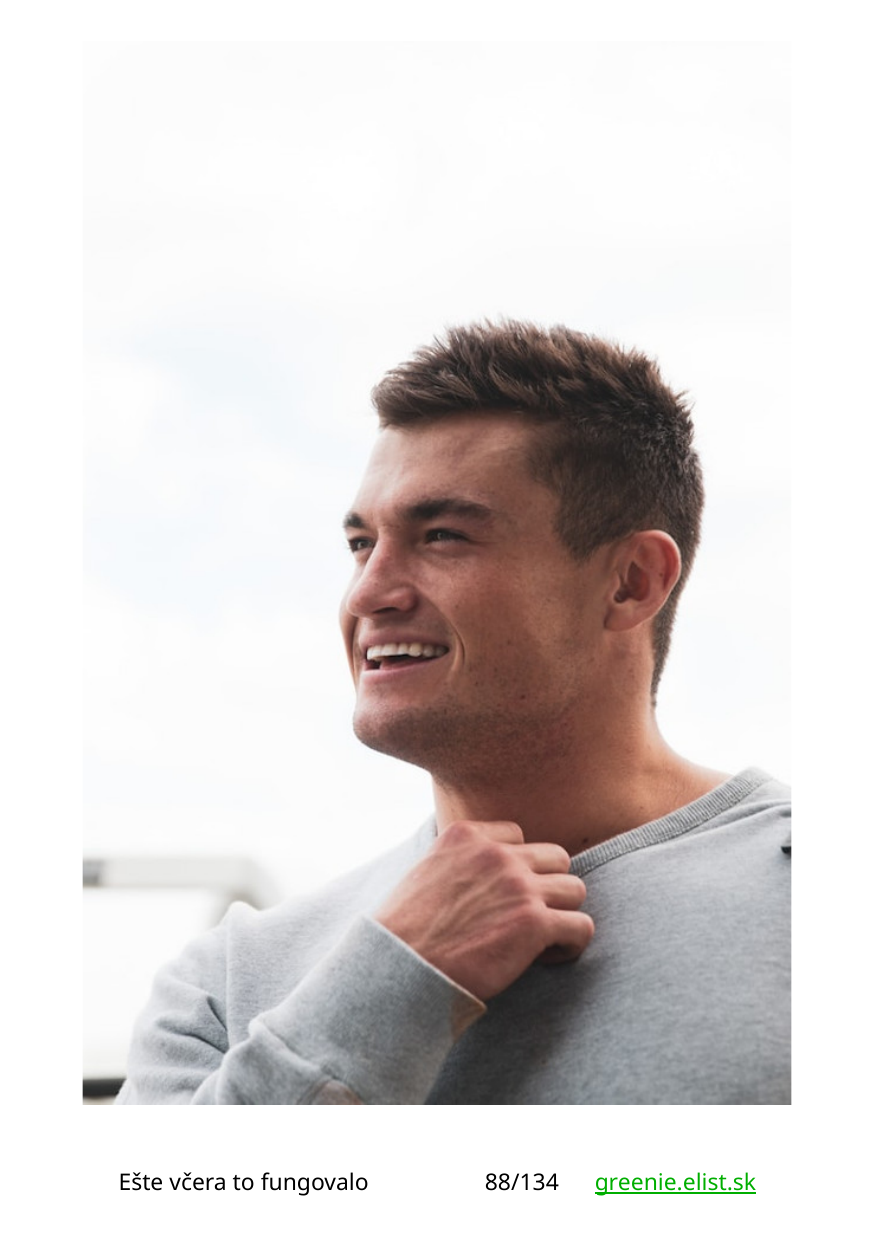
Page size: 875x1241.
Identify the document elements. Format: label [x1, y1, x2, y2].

picture [82, 41, 792, 1105]
